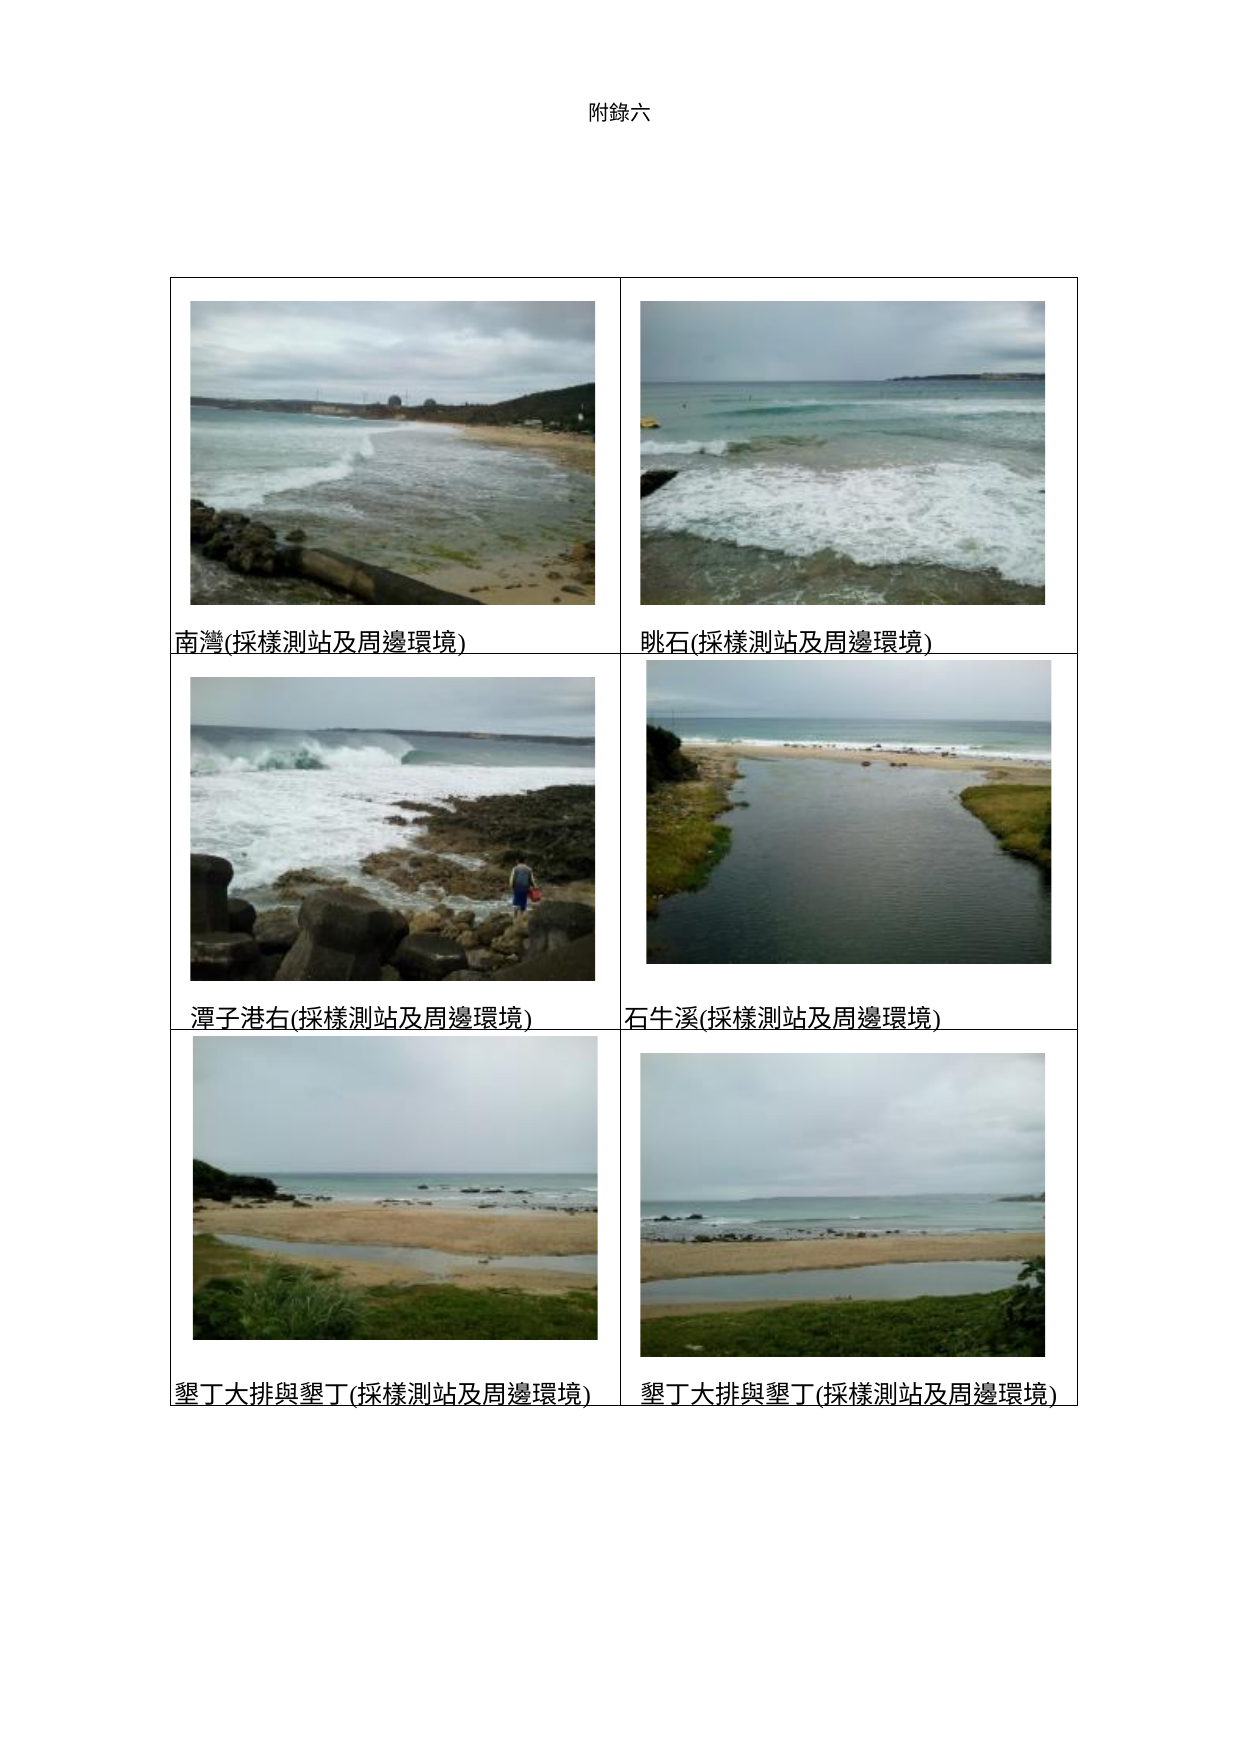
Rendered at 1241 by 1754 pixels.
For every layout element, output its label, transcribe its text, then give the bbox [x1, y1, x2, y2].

picture [646, 660, 1052, 964]
picture [190, 677, 596, 981]
table_header 眺石(採樣測站及周邊環境) [621, 278, 1077, 653]
picture [192, 1036, 598, 1340]
picture [640, 301, 1046, 605]
table_cell 潭子港右(採樣測站及周邊環境) [171, 654, 620, 1029]
table_cell 石牛溪(採樣測站及周邊環境) [621, 654, 1077, 1029]
picture [190, 301, 596, 605]
table_cell 墾丁大排與墾丁(採樣測站及周邊環境) [621, 1030, 1077, 1405]
table_cell 墾丁大排與墾丁(採樣測站及周邊環境) [171, 1030, 620, 1405]
picture [640, 1053, 1046, 1357]
table_header 南灣(採樣測站及周邊環境) [171, 278, 620, 653]
